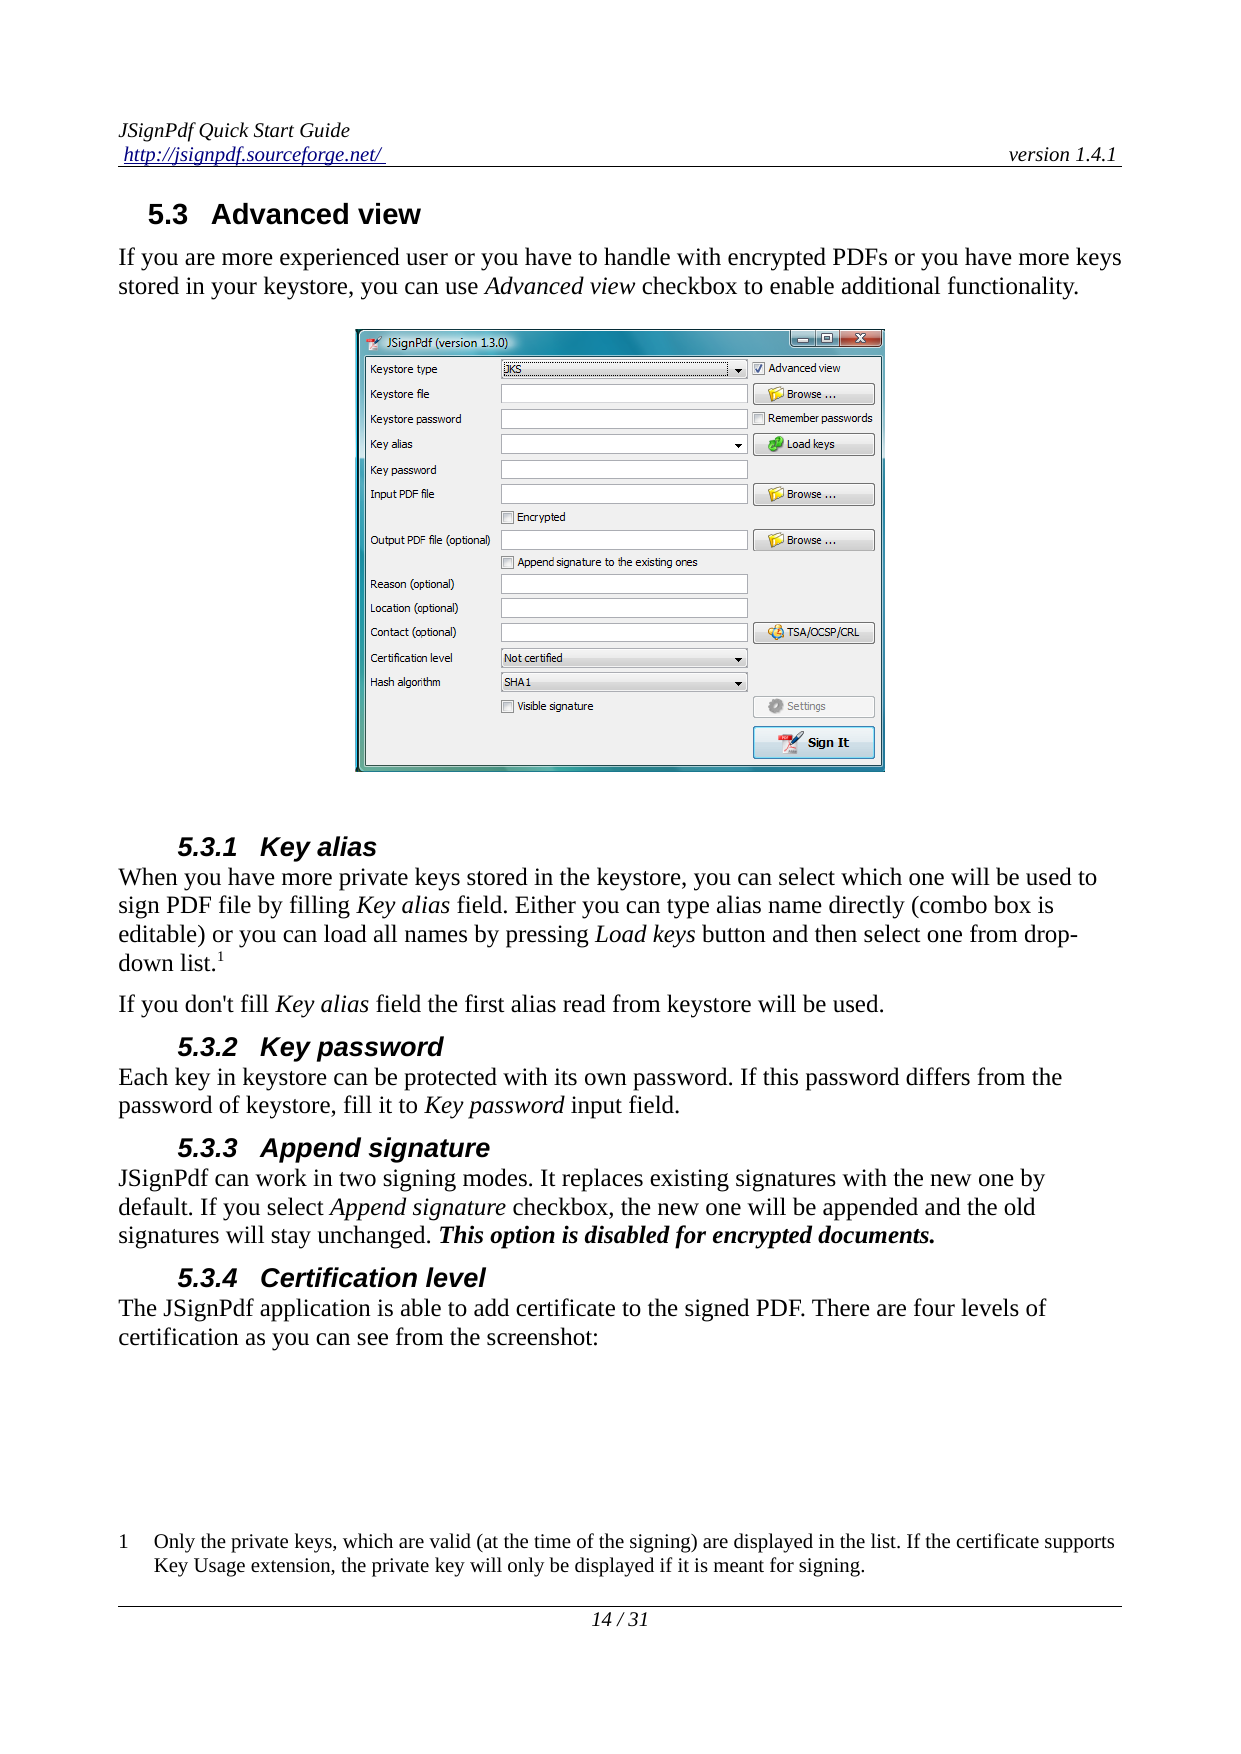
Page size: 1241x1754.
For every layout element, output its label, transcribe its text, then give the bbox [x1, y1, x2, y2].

subtitle Certification level [177, 1262, 1122, 1293]
picture [355, 329, 885, 772]
text JSignPdf can work in two signing modes. It replaces existing signatures with the new one by default. If you select Append signature checkbox, the new one will be appended and the old signatures will stay unchanged. This option is disabled for encrypted documents. [118, 1163, 1122, 1249]
subtitle Advanced view [148, 197, 1116, 230]
text If you are more experienced user or you have to handle with encrypted PDFs or you have more keys stored in your keystore, you can use Advanced view checkbox to enable additional functionality. [118, 242, 1122, 299]
text When you have more private keys stored in the keystore, you can select which one will be used to sign PDF file by filling Key alias field. Either you can type alias name directly (combo box is editable) or you can load all names by pressing Load keys button and then select one from drop-down list. [118, 862, 1122, 977]
subtitle Key alias [177, 831, 1122, 862]
text Each key in keystore can be protected with its own password. If this password differs from the password of keystore, fill it to Key password input field. [118, 1062, 1122, 1119]
subtitle Key password [177, 1031, 1122, 1062]
text If you don't fill Key alias field the first alias read from keystore will be used. [118, 989, 1122, 1018]
text The JSignPdf application is able to add certificate to the signed PDF. There are four levels of certification as you can see from the screenshot: [118, 1293, 1122, 1351]
subtitle Append signature [177, 1132, 1122, 1163]
text Only the private keys, which are valid (at the time of the signing) are displayed in the list. If the certificate supports Key Usage extension, the private key will only be displayed if it is meant for signing. [118, 1529, 1122, 1577]
